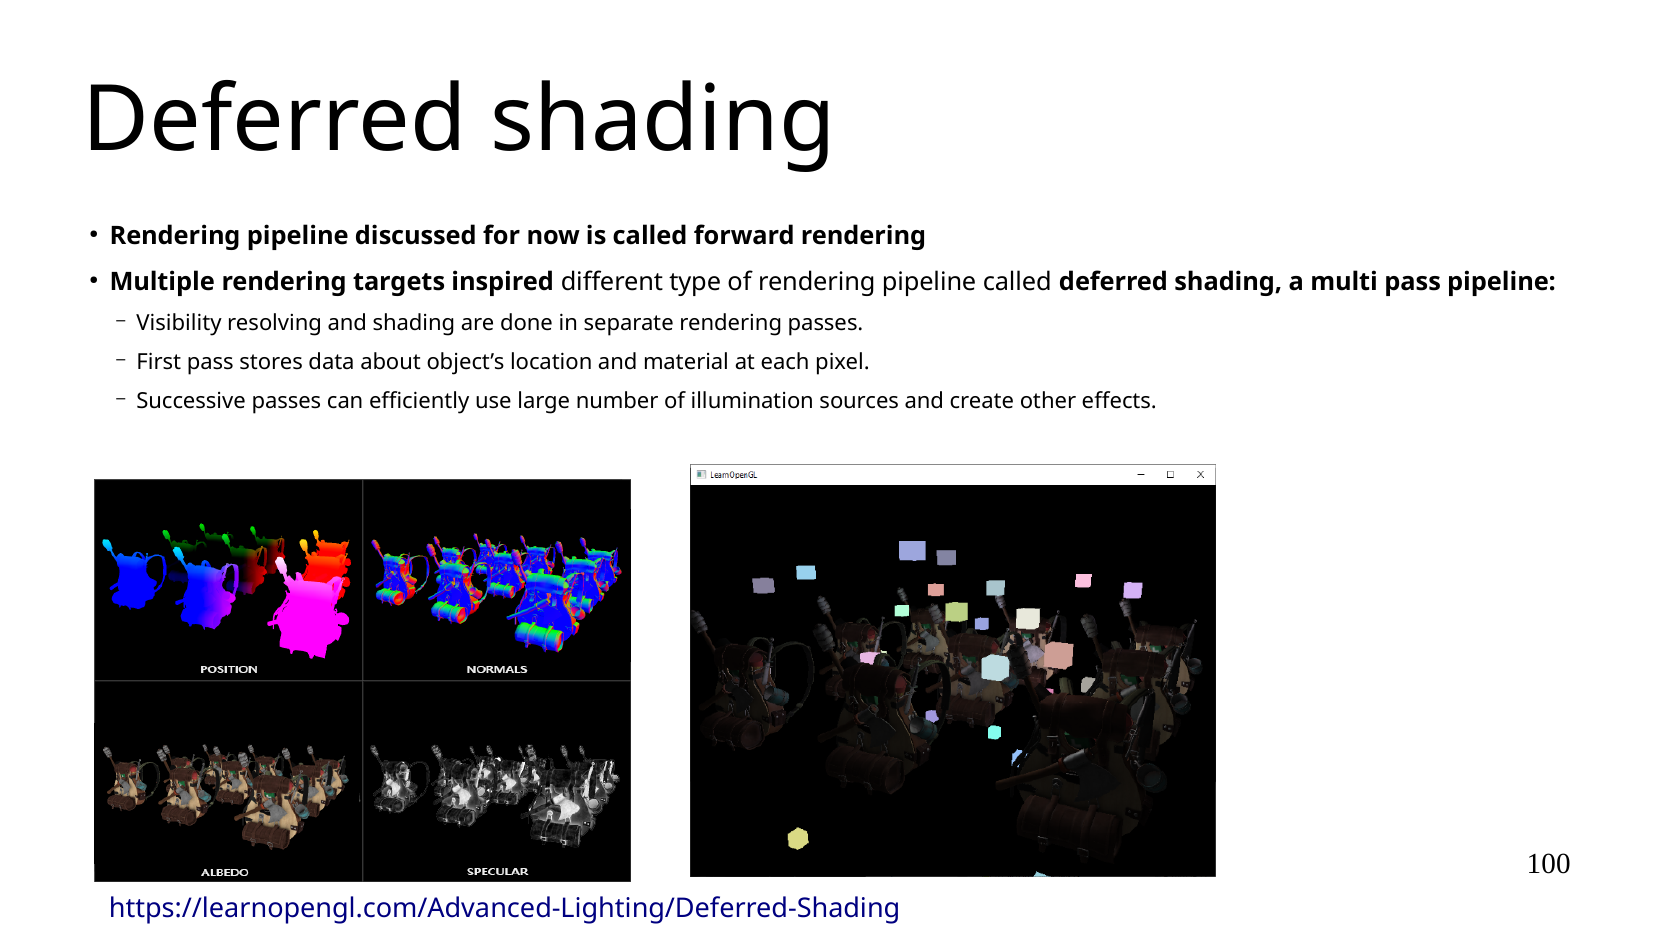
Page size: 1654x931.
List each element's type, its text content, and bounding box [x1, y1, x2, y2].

text_box https://learnopengl.com/Advanced-Lighting/Deferred-Shading [94, 881, 1139, 931]
picture [690, 464, 1216, 877]
title Deferred shading [82, 37, 1571, 193]
picture [94, 479, 631, 881]
list Rendering pipeline discussed for now is called forward rendering Multiple rendering targets inspired different type of rendering pipeline called deferred shading, a multi pass pipeline: Visibility resolving and shading are done in separate rendering passes. First pass stores data about object’s location and material at each pixel. Successive passes can efficiently use large number of illumination sources and create other effects. [82, 217, 1571, 451]
